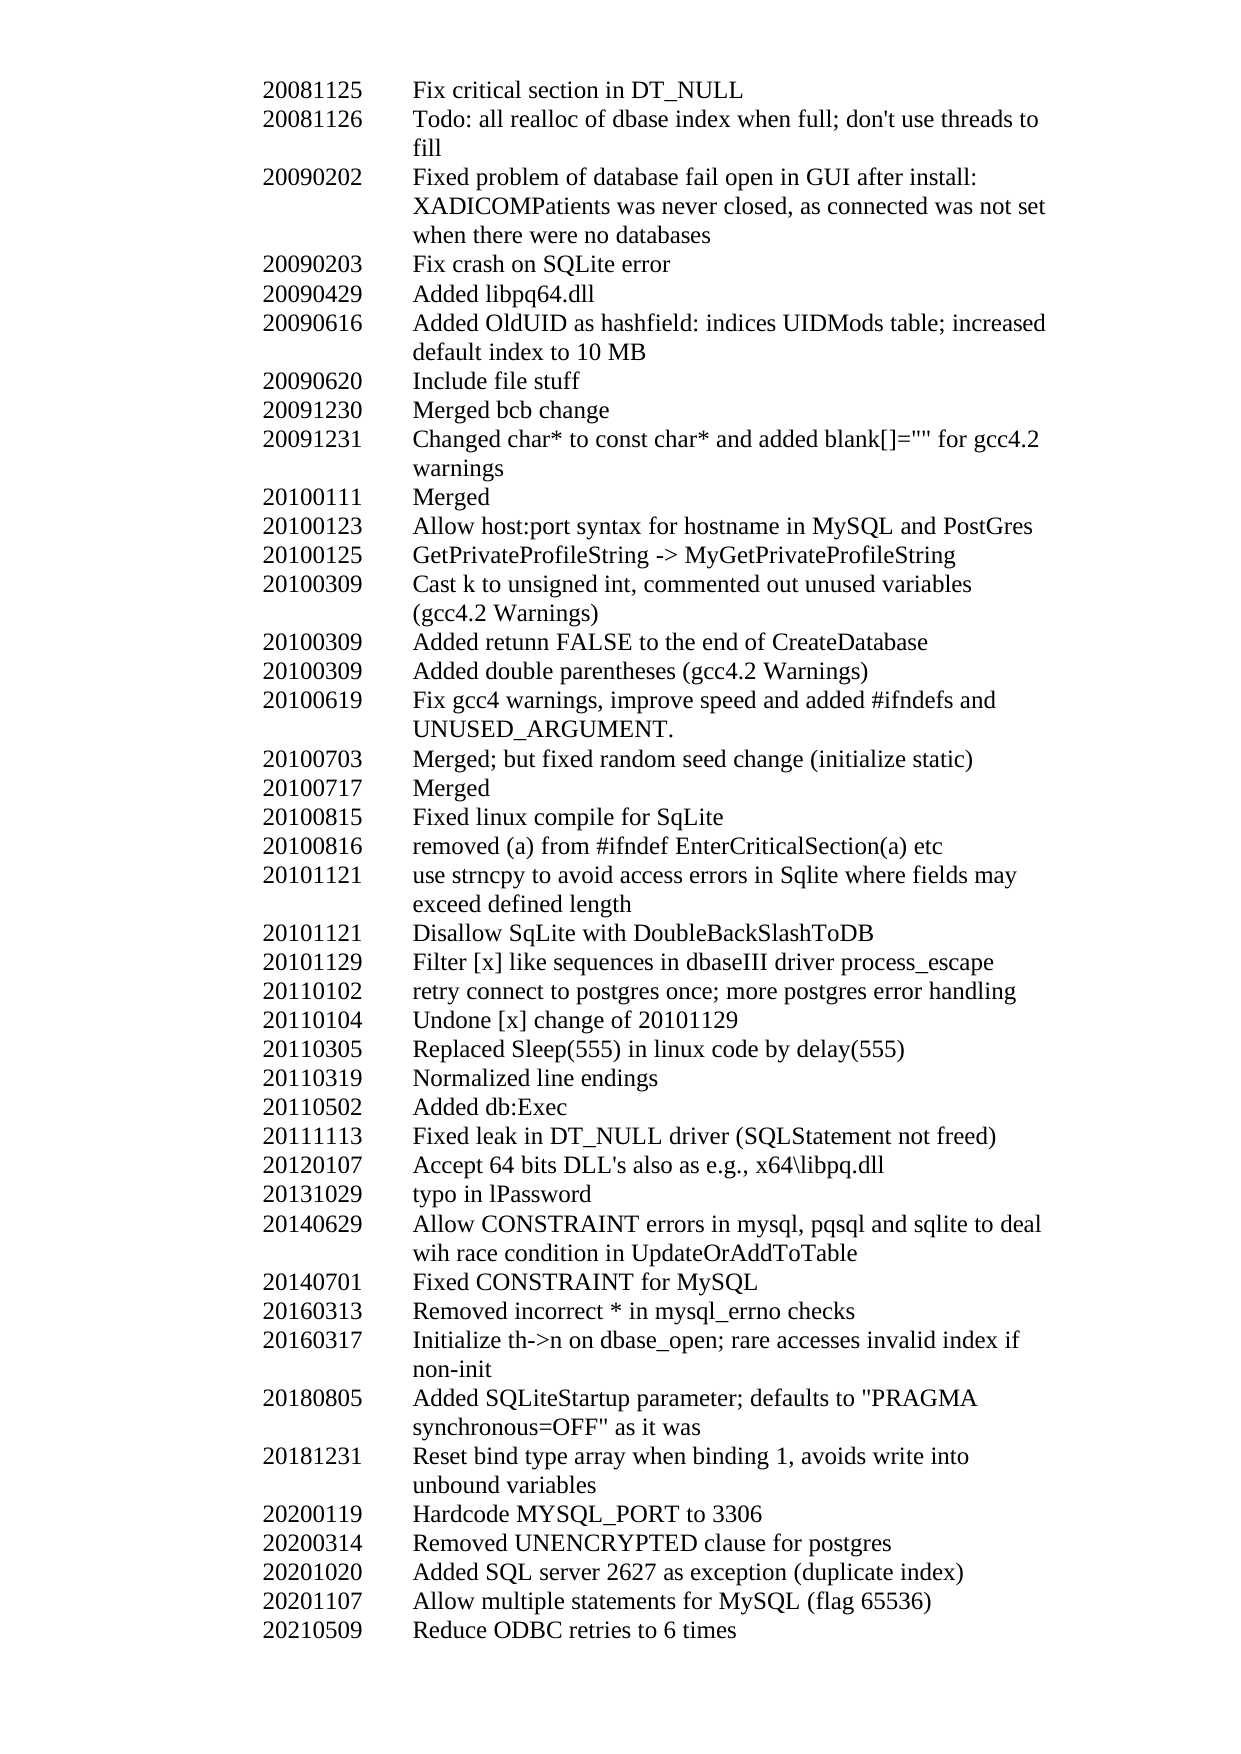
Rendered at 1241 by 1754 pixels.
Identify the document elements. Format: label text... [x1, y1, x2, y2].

text 20100815 Fixed linux compile for SqLite [262, 802, 1053, 831]
text 20201020 Added SQL server 2627 as exception (duplicate index) [262, 1557, 1053, 1586]
text 20090203 Fix crash on SQLite error [262, 249, 1053, 278]
text 20100309 Cast k to unsigned int, commented out unused variables (gcc4.2 Warnings) [262, 569, 1053, 627]
text 20160313 Removed incorrect * in mysql_errno checks [262, 1296, 1053, 1325]
text 20110104 Undone [x] change of 20101129 [262, 1005, 1053, 1034]
text 20200119 Hardcode MYSQL_PORT to 3306 [262, 1499, 1053, 1528]
text 20180805 Added SQLiteStartup parameter; defaults to "PRAGMA synchronous=OFF" as it was [262, 1383, 1053, 1441]
text 20101129 Filter [x] like sequences in dbaseIII driver process_escape [262, 947, 1053, 976]
text 20201107 Allow multiple statements for MySQL (flag 65536) [262, 1586, 1053, 1615]
text 20101121 use strncpy to avoid access errors in Sqlite where fields may exceed defined length [262, 860, 1053, 918]
text 20111113 Fixed leak in DT_NULL driver (SQLStatement not freed) [262, 1121, 1053, 1150]
text 20091230 Merged bcb change [262, 395, 1053, 424]
text 20090429 Added libpq64.dll [262, 278, 1053, 307]
text 20181231 Reset bind type array when binding 1, avoids write into unbound variables [262, 1441, 1053, 1499]
text 20140701 Fixed CONSTRAINT for MySQL [262, 1267, 1053, 1296]
text 20210509 Reduce ODBC retries to 6 times [262, 1615, 1053, 1644]
text 20100619 Fix gcc4 warnings, improve speed and added #ifndefs and UNUSED_ARGUMENT. [262, 685, 1053, 743]
text 20100111 Merged [262, 482, 1053, 511]
text 20101121 Disallow SqLite with DoubleBackSlashToDB [262, 918, 1053, 947]
text 20131029 typo in lPassword [262, 1179, 1053, 1208]
text 20140629 Allow CONSTRAINT errors in mysql, pqsql and sqlite to deal wih race condition in UpdateOrAddToTable [262, 1208, 1053, 1267]
text 20100123 Allow host:port syntax for hostname in MySQL and PostGres [262, 511, 1053, 540]
text XADICOMPatients was never closed, as connected was not set when there were no databases [262, 191, 1053, 249]
text 20160317 Initialize th->n on dbase_open; rare accesses invalid index if non-init [262, 1325, 1053, 1383]
text 20100309 Added double parentheses (gcc4.2 Warnings) [262, 656, 1053, 685]
text 20081126 Todo: all realloc of dbase index when full; don't use threads to fill [262, 104, 1053, 162]
text 20100125 GetPrivateProfileString -> MyGetPrivateProfileString [262, 540, 1053, 569]
text 20200314 Removed UNENCRYPTED clause for postgres [262, 1528, 1053, 1557]
text 20120107 Accept 64 bits DLL's also as e.g., x64\libpq.dll [262, 1150, 1053, 1179]
text 20110102 retry connect to postgres once; more postgres error handling [262, 976, 1053, 1005]
text 20110502 Added db:Exec [262, 1092, 1053, 1121]
text 20100717 Merged [262, 772, 1053, 802]
text 20091231 Changed char* to const char* and added blank[]="" for gcc4.2 warnings [262, 424, 1053, 482]
text 20110319 Normalized line endings [262, 1063, 1053, 1092]
text 20100703 Merged; but fixed random seed change (initialize static) [262, 743, 1053, 772]
text 20100309 Added retunn FALSE to the end of CreateDatabase [262, 627, 1053, 656]
text 20090202 Fixed problem of database fail open in GUI after install: [262, 162, 1053, 191]
text 20110305 Replaced Sleep(555) in linux code by delay(555) [262, 1034, 1053, 1063]
text 20081125 Fix critical section in DT_NULL [262, 75, 1053, 104]
text 20100816 removed (a) from #ifndef EnterCriticalSection(a) etc [262, 831, 1053, 860]
text 20090620 Include file stuff [262, 366, 1053, 395]
text 20090616 Added OldUID as hashfield: indices UIDMods table; increased default index to 10 MB [262, 307, 1053, 366]
